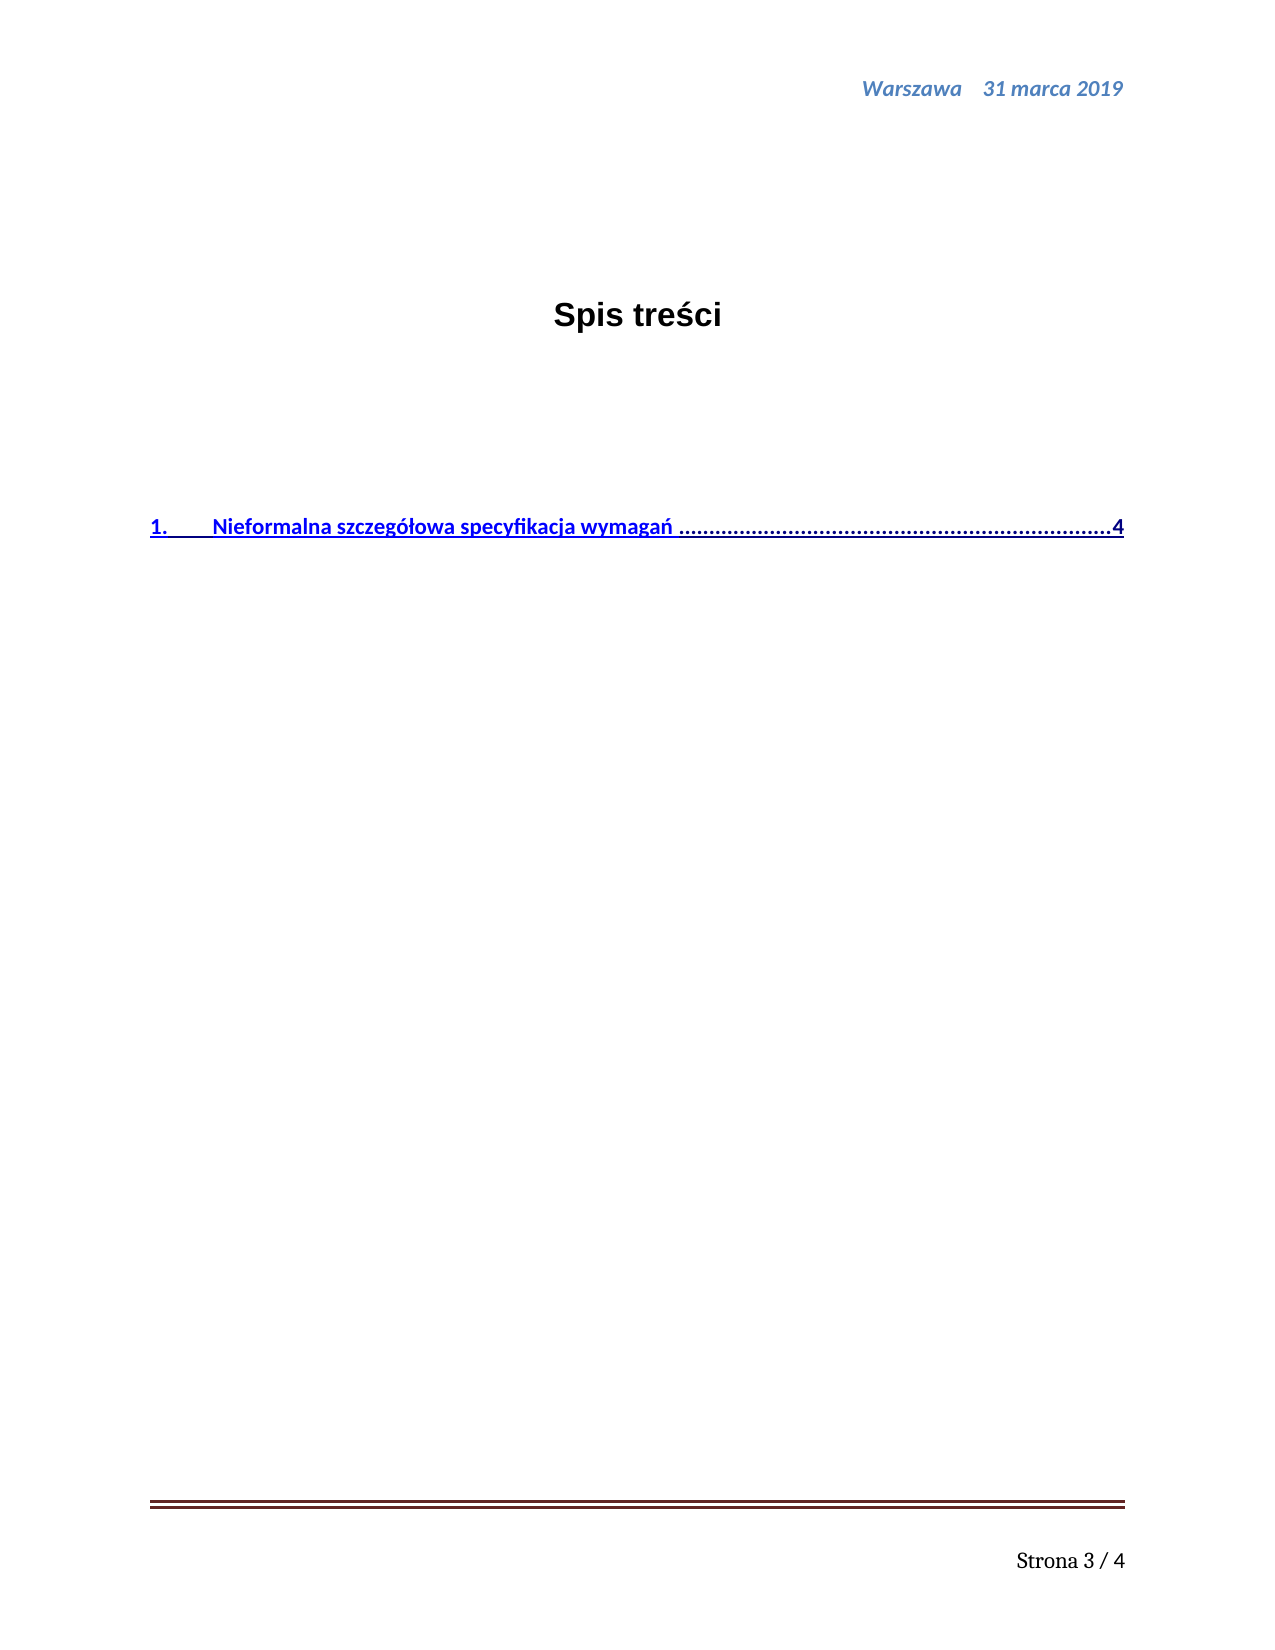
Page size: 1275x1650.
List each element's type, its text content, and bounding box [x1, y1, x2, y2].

title Spis treści [150, 295, 1125, 333]
text 1. Nieformalna szczegółowa specyfikacja wymagań 4 [150, 512, 1125, 540]
